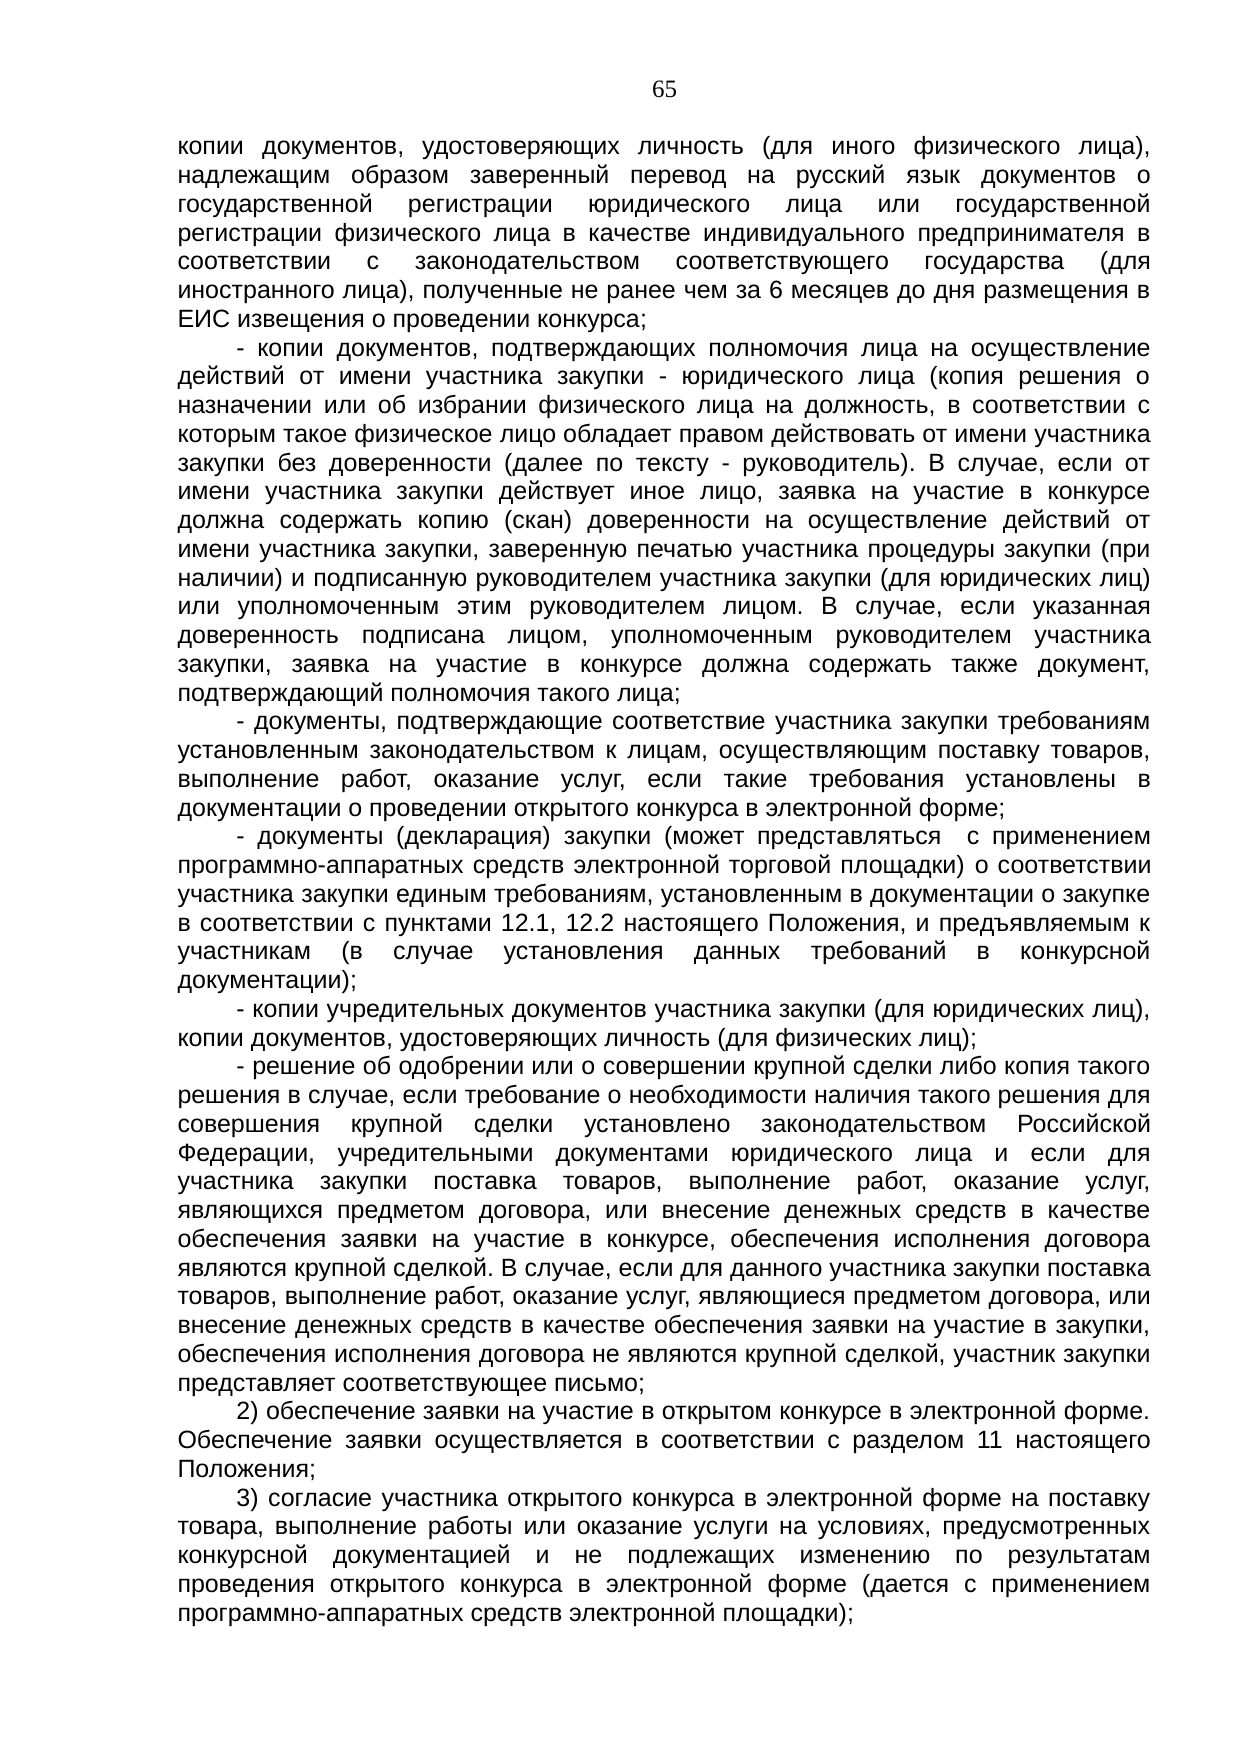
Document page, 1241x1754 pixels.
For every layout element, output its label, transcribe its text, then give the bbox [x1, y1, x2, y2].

text - копии учредительных документов участника закупки (для юридических лиц), копии документов, удостоверяющих личность (для физических лиц); [177, 994, 1152, 1051]
text копии документов, удостоверяющих личность (для иного физического лица), надлежащим образом заверенный перевод на русский язык документов о государственной регистрации юридического лица или государственной регистрации физического лица в качестве индивидуального предпринимателя в соответствии с законодательством соответствующего государства (для иностранного лица), полученные не ранее чем за 6 месяцев до дня размещения в ЕИС извещения о проведении конкурса; [177, 131, 1152, 333]
text - решение об одобрении или о совершении крупной сделки либо копия такого решения в случае, если требование о необходимости наличия такого решения для совершения крупной сделки установлено законодательством Российской Федерации, учредительными документами юридического лица и если для участника закупки поставка товаров, выполнение работ, оказание услуг, являющихся предметом договора, или внесение денежных средств в качестве обеспечения заявки на участие в конкурсе, обеспечения исполнения договора являются крупной сделкой. В случае, если для данного участника закупки поставка товаров, выполнение работ, оказание услуг, являющиеся предметом договора, или внесение денежных средств в качестве обеспечения заявки на участие в закупки, обеспечения исполнения договора не являются крупной сделкой, участник закупки представляет соответствующее письмо; [177, 1051, 1152, 1396]
text - копии документов, подтверждающих полномочия лица на осуществление действий от имени участника закупки - юридического лица (копия решения о назначении или об избрании физического лица на должность, в соответствии с которым такое физическое лицо обладает правом действовать от имени участника закупки без доверенности (далее по тексту - руководитель). В случае, если от имени участника закупки действует иное лицо, заявка на участие в конкурсе должна содержать копию (скан) доверенности на осуществление действий от имени участника закупки, заверенную печатью участника процедуры закупки (при наличии) и подписанную руководителем участника закупки (для юридических лиц) или уполномоченным этим руководителем лицом. В случае, если указанная доверенность подписана лицом, уполномоченным руководителем участника закупки, заявка на участие в конкурсе должна содержать также документ, подтверждающий полномочия такого лица; [177, 333, 1152, 706]
text - документы, подтверждающие соответствие участника закупки требованиям установленным законодательством к лицам, осуществляющим поставку товаров, выполнение работ, оказание услуг, если такие требования установлены в документации о проведении открытого конкурса в электронной форме; [177, 706, 1152, 821]
text 2) обеспечение заявки на участие в открытом конкурсе в электронной форме. Обеспечение заявки осуществляется в соответствии с разделом 11 настоящего Положения; [177, 1396, 1152, 1483]
text 3) согласие участника открытого конкурса в электронной форме на поставку товара, выполнение работы или оказание услуги на условиях, предусмотренных конкурсной документацией и не подлежащих изменению по результатам проведения открытого конкурса в электронной форме (дается с применением программно-аппаратных средств электронной площадки); [177, 1483, 1152, 1626]
text - документы (декларация) закупки (может представляться с применением программно-аппаратных средств электронной торговой площадки) о соответствии участника закупки единым требованиям, установленным в документации о закупке в соответствии с пунктами 12.1, 12.2 настоящего Положения, и предъявляемым к участникам (в случае установления данных требований в конкурсной документации); [177, 821, 1152, 994]
